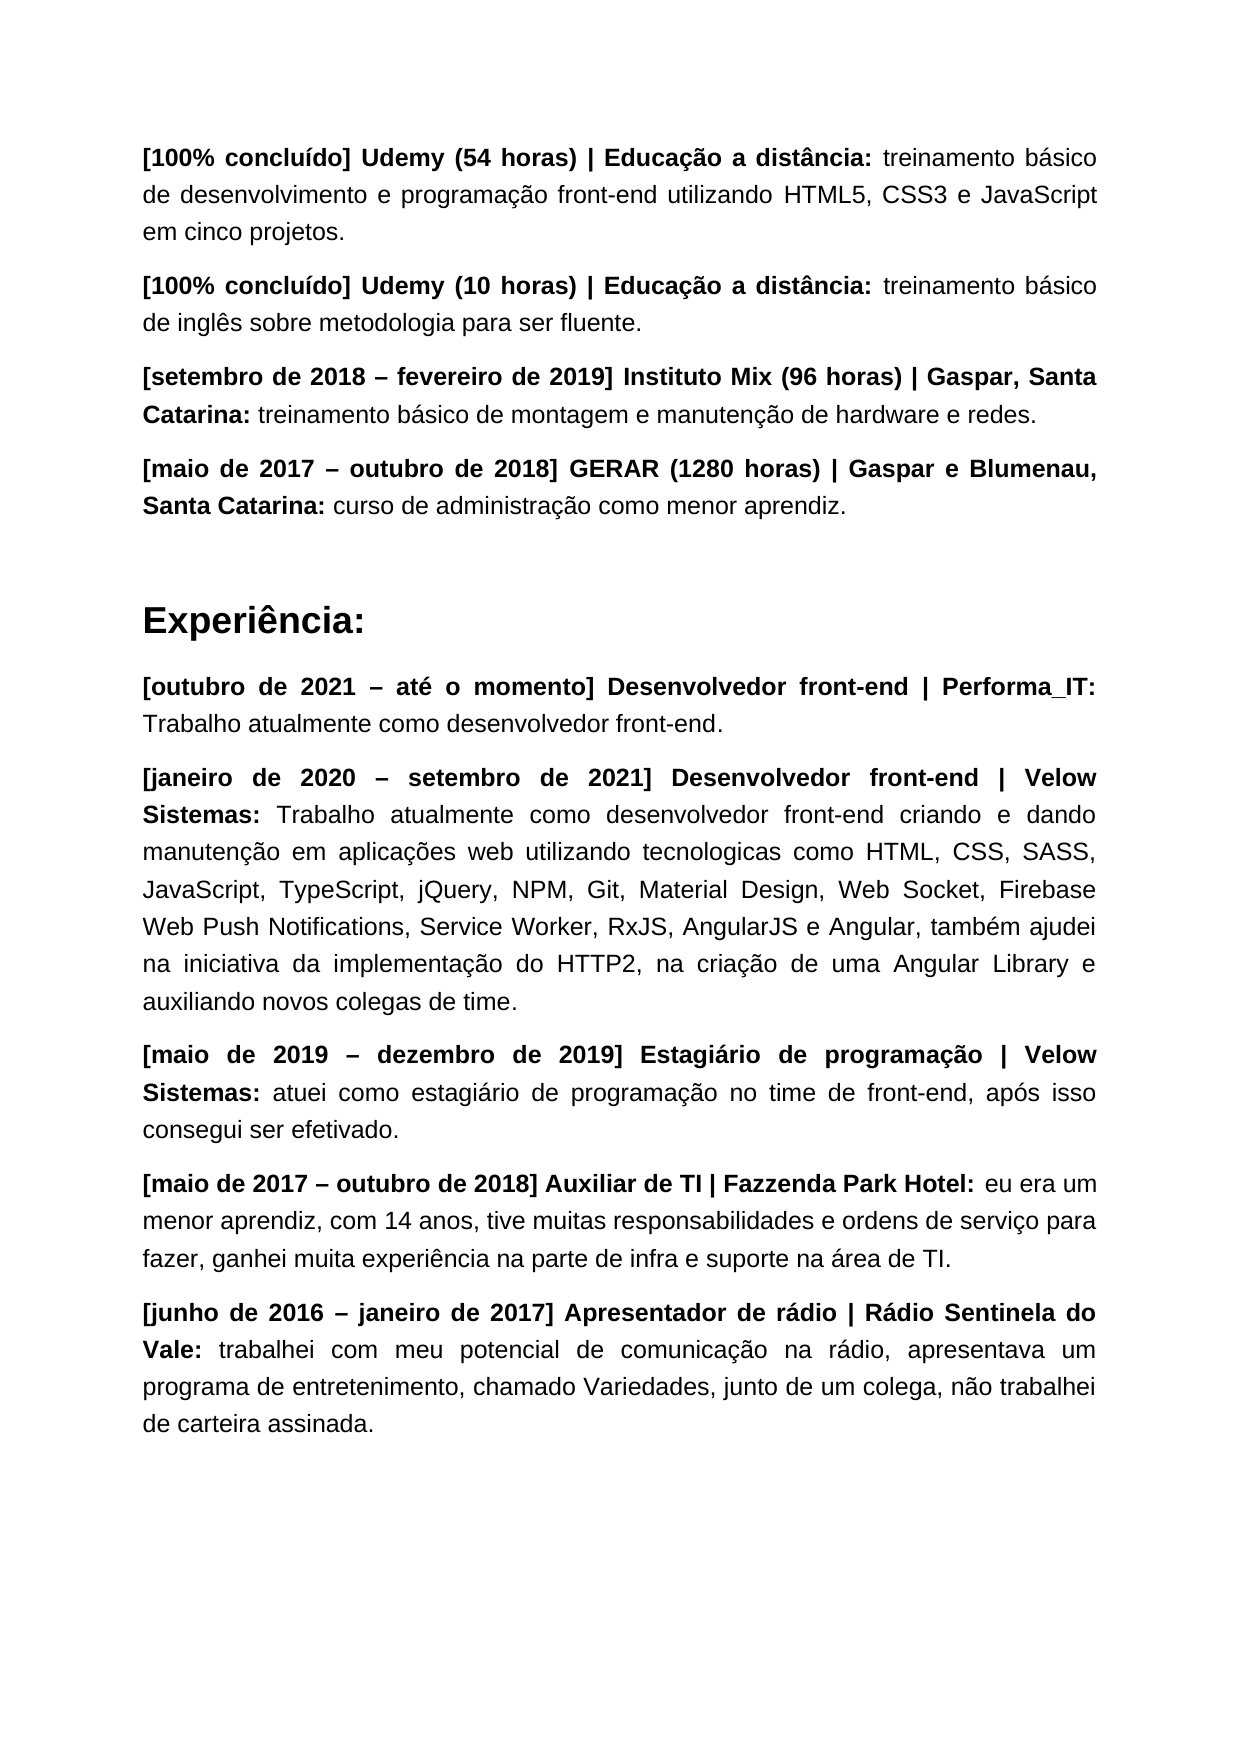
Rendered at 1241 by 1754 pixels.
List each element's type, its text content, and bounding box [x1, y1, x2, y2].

text [maio de 2017 – outubro de 2018] Auxiliar de TI | Fazzenda Park Hotel: eu era um menor aprendiz, com 14 anos, tive muitas responsabilidades e ordens de serviço para fazer, ganhei muita experiência na parte de infra e suporte na área de TI. [142, 1169, 1098, 1272]
text [setembro de 2018 – fevereiro de 2019] Instituto Mix (96 horas) | Gaspar, Santa Catarina: treinamento básico de montagem e manutenção de hardware e redes. [142, 362, 1098, 428]
text [100% concluído] Udemy (54 horas) | Educação a distância: treinamento básico de desenvolvimento e programação front-end utilizando HTML5, CSS3 e JavaScript em cinco projetos. [142, 142, 1098, 246]
text Experiência: [142, 599, 1098, 642]
text [maio de 2019 – dezembro de 2019] Estagiário de programação | Velow Sistemas: atuei como estagiário de programação no time de front-end, após isso consegui ser efetivado. [142, 1040, 1098, 1144]
text [maio de 2017 – outubro de 2018] GERAR (1280 horas) | Gaspar e Blumenau, Santa Catarina: curso de administração como menor aprendiz. [142, 453, 1098, 519]
text [junho de 2016 – janeiro de 2017] Apresentador de rádio | Rádio Sentinela do Vale: trabalhei com meu potencial de comunicação na rádio, apresentava um programa de entretenimento, chamado Variedades, junto de um colega, não trabalhei de carteira assinada. [142, 1297, 1098, 1438]
text [janeiro de 2020 – setembro de 2021] Desenvolvedor front-end | Velow Sistemas: Trabalho atualmente como desenvolvedor front-end criando e dando manutenção em aplicações web utilizando tecnologicas como HTML, CSS, SASS, JavaScript, TypeScript, jQuery, NPM, Git, Material Design, Web Socket, Firebase Web Push Notifications, Service Worker, RxJS, AngularJS e Angular, também ajudei na iniciativa da implementação do HTTP2, na criação de uma Angular Library e auxiliando novos colegas de time. [142, 763, 1098, 1015]
text [outubro de 2021 – até o momento] Desenvolvedor front-end | Performa_IT: Trabalho atualmente como desenvolvedor front-end. [142, 671, 1098, 737]
text [100% concluído] Udemy (10 horas) | Educação a distância: treinamento básico de inglês sobre metodologia para ser fluente. [142, 271, 1098, 337]
